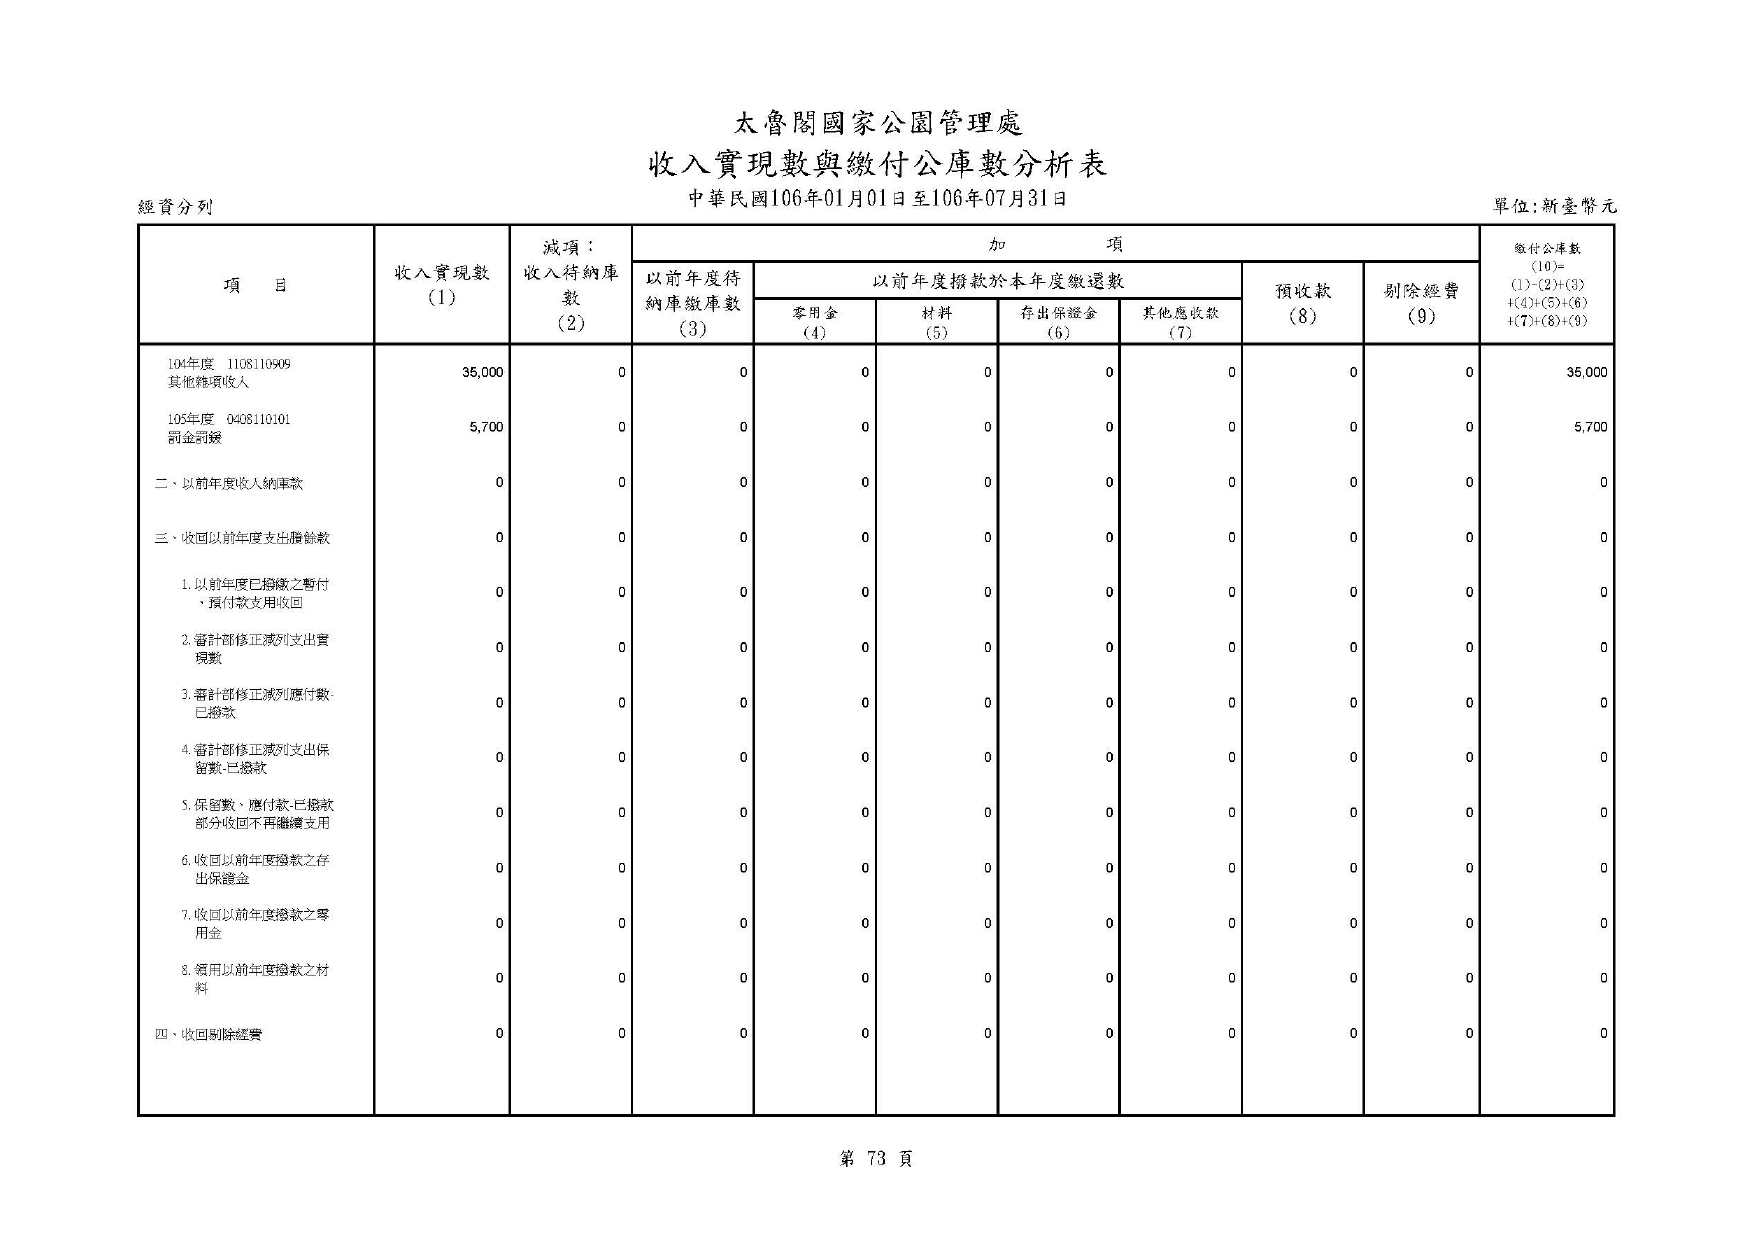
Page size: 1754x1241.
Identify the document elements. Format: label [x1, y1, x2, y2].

picture [59, 59, 1695, 1216]
